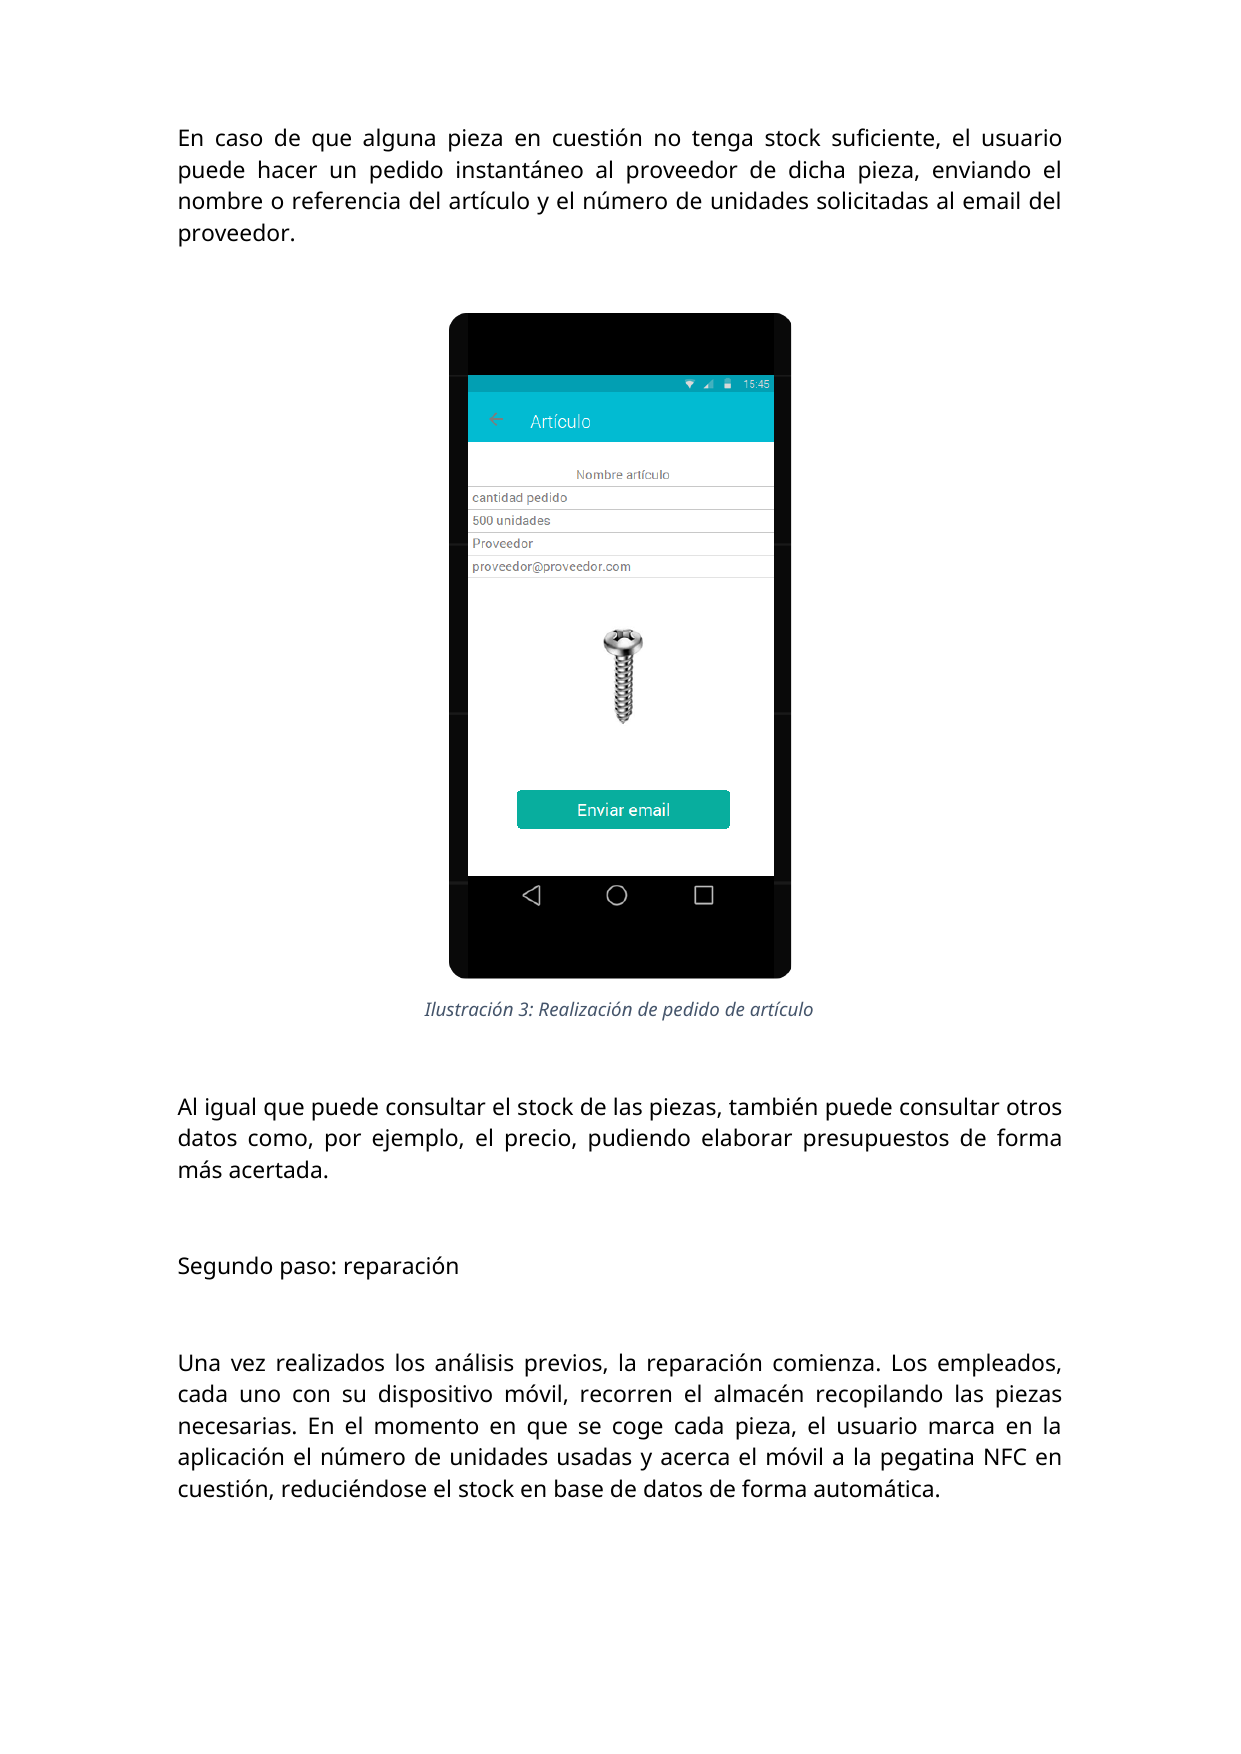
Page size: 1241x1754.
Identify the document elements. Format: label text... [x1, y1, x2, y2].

text Ilustración 3: Realización de pedido de artículo [177, 996, 1063, 1021]
text Segundo paso: reparación [177, 1250, 1063, 1281]
text Al igual que puede consultar el stock de las piezas, también puede consultar otros datos como, por ejemplo, el precio, pudiendo elaborar presupuestos de forma más acertada. [177, 1090, 1063, 1185]
text Una vez realizados los análisis previos, la reparación comienza. Los empleados, cada uno con su dispositivo móvil, recorren el almacén recopilando las piezas necesarias. En el momento en que se coge cada pieza, el usuario marca en la aplicación el número de unidades usadas y acerca el móvil a la pegatina NFC en cuestión, reduciéndose el stock en base de datos de forma automática. [177, 1346, 1063, 1504]
text En caso de que alguna pieza en cuestión no tenga stock suficiente, el usuario puede hacer un pedido instantáneo al proveedor de dicha pieza, enviando el nombre o referencia del artículo y el número de unidades solicitadas al email del proveedor. [177, 122, 1063, 248]
